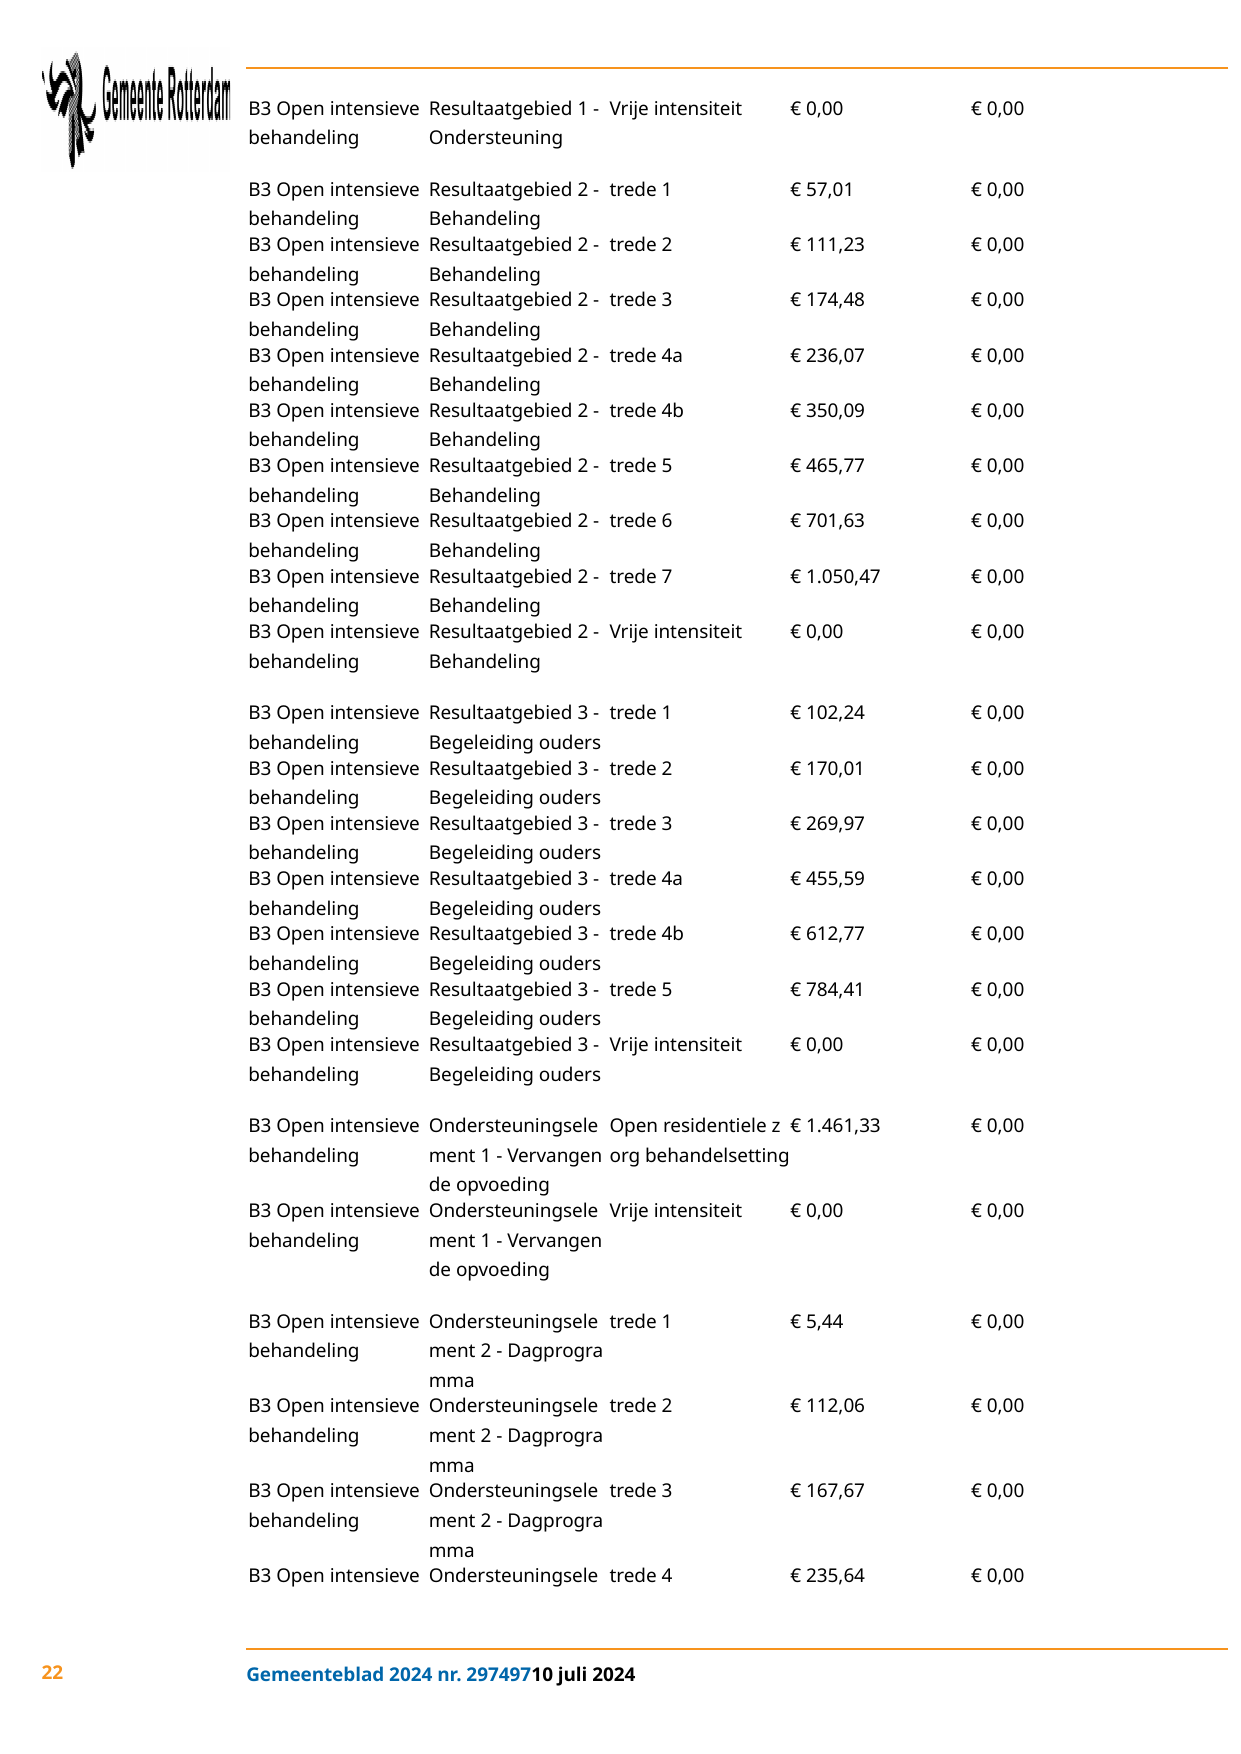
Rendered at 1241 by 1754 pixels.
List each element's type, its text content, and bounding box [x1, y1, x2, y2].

table_cell € 0,00 [971, 1393, 1152, 1478]
table_cell € 784,41 [790, 976, 971, 1031]
table_cell [971, 674, 1152, 699]
table_cell B3 Open intensieve behandeling [248, 176, 429, 231]
table_cell trede 2 [609, 1393, 790, 1478]
table_cell Resultaatgebied 3 - Begeleiding ouders [429, 810, 609, 865]
table_cell Resultaatgebied 2 - Behandeling [429, 618, 609, 674]
table_cell B3 Open intensieve behandeling [248, 865, 429, 921]
table_cell B3 Open intensieve behandeling [248, 397, 429, 452]
table_cell B3 Open intensieve behandeling [248, 1308, 429, 1393]
table_cell € 612,77 [790, 921, 971, 976]
table_cell Resultaatgebied 3 - Begeleiding ouders [429, 755, 609, 810]
table_cell B3 Open intensieve behandeling [248, 453, 429, 508]
table_cell Resultaatgebied 3 - Begeleiding ouders [429, 921, 609, 976]
table_cell trede 2 [609, 231, 790, 286]
table_cell € 465,77 [790, 453, 971, 508]
table_cell € 0,00 [971, 1197, 1152, 1282]
table_cell [971, 1282, 1152, 1308]
table_cell [790, 150, 971, 176]
table_cell B3 Open intensieve behandeling [248, 699, 429, 755]
table_cell B3 Open intensieve behandeling [248, 755, 429, 810]
table_cell Resultaatgebied 2 - Behandeling [429, 286, 609, 342]
table_cell Resultaatgebied 3 - Begeleiding ouders [429, 976, 609, 1031]
table_cell trede 4 [609, 1563, 790, 1588]
table_cell € 5,44 [790, 1308, 971, 1393]
table_cell € 0,00 [971, 1308, 1152, 1393]
table_cell € 0,00 [971, 453, 1152, 508]
table_cell € 0,00 [971, 342, 1152, 397]
table_cell trede 4a [609, 865, 790, 921]
table_cell B3 Open intensieve behandeling [248, 618, 429, 674]
table_cell € 0,00 [971, 921, 1152, 976]
table_cell B3 Open intensieve behandeling [248, 1031, 429, 1087]
table_cell Ondersteuningselement 1 - Vervangende opvoeding [429, 1112, 609, 1197]
table_cell € 0,00 [971, 1478, 1152, 1562]
table_cell € 0,00 [790, 1031, 971, 1087]
table_cell € 0,00 [971, 397, 1152, 452]
table_cell B3 Open intensieve behandeling [248, 286, 429, 342]
table_cell Vrije intensiteit [609, 1197, 790, 1282]
table_cell B3 Open intensieve behandeling [248, 1197, 429, 1282]
table_cell Resultaatgebied 2 - Behandeling [429, 397, 609, 452]
table_cell B3 Open intensieve behandeling [248, 976, 429, 1031]
table_cell [248, 674, 429, 699]
table_cell B3 Open intensieve behandeling [248, 921, 429, 976]
table_cell Resultaatgebied 2 - Behandeling [429, 231, 609, 286]
table_cell B3 Open intensieve behandeling [248, 342, 429, 397]
table_cell [429, 1282, 609, 1308]
table_cell € 236,07 [790, 342, 971, 397]
table_cell € 0,00 [790, 618, 971, 674]
table_cell € 0,00 [971, 1112, 1152, 1197]
table_cell trede 1 [609, 1308, 790, 1393]
table_cell € 167,67 [790, 1478, 971, 1562]
table_cell trede 1 [609, 176, 790, 231]
table_cell trede 6 [609, 508, 790, 563]
table_cell Resultaatgebied 3 - Begeleiding ouders [429, 1031, 609, 1087]
table_cell € 0,00 [790, 95, 971, 150]
table_cell € 701,63 [790, 508, 971, 563]
table_cell € 269,97 [790, 810, 971, 865]
table_cell Resultaatgebied 3 - Begeleiding ouders [429, 699, 609, 755]
table_cell trede 7 [609, 563, 790, 618]
table_cell [248, 1087, 429, 1112]
table_cell € 0,00 [971, 286, 1152, 342]
table_cell € 0,00 [971, 95, 1152, 150]
table_cell Ondersteuningselement 1 - Vervangende opvoeding [429, 1197, 609, 1282]
table_cell € 0,00 [971, 563, 1152, 618]
table_cell [609, 674, 790, 699]
table_cell € 0,00 [971, 976, 1152, 1031]
table_cell € 0,00 [971, 618, 1152, 674]
table_cell € 0,00 [971, 1563, 1152, 1588]
table_cell [429, 1087, 609, 1112]
table_cell trede 3 [609, 810, 790, 865]
table_cell trede 5 [609, 976, 790, 1031]
table_cell Resultaatgebied 2 - Behandeling [429, 508, 609, 563]
table_cell € 57,01 [790, 176, 971, 231]
table_cell trede 3 [609, 286, 790, 342]
table_cell Ondersteuningselement 2 - Dagprogramma [429, 1393, 609, 1478]
table_cell B3 Open intensieve behandeling [248, 508, 429, 563]
table_cell Resultaatgebied 2 - Behandeling [429, 453, 609, 508]
table_cell Resultaatgebied 1 - Ondersteuning [429, 95, 609, 150]
table_cell Resultaatgebied 2 - Behandeling [429, 342, 609, 397]
table_cell € 0,00 [971, 755, 1152, 810]
table_cell B3 Open intensieve behandeling [248, 231, 429, 286]
table_cell Resultaatgebied 3 - Begeleiding ouders [429, 865, 609, 921]
table_cell € 0,00 [971, 231, 1152, 286]
table_cell Resultaatgebied 2 - Behandeling [429, 563, 609, 618]
table_cell trede 3 [609, 1478, 790, 1562]
table_cell [790, 1282, 971, 1308]
table_cell Vrije intensiteit [609, 1031, 790, 1087]
table_cell [429, 674, 609, 699]
table_cell B3 Open intensieve behandeling [248, 1393, 429, 1478]
table_cell € 1.461,33 [790, 1112, 971, 1197]
table_cell B3 Open intensieve behandeling [248, 810, 429, 865]
table_cell € 174,48 [790, 286, 971, 342]
table_cell trede 2 [609, 755, 790, 810]
table_cell B3 Open intensieve behandeling [248, 1112, 429, 1197]
table_cell Open residentiele zorg behandelsetting [609, 1112, 790, 1197]
table_cell € 112,06 [790, 1393, 971, 1478]
table_cell € 350,09 [790, 397, 971, 452]
table_cell € 111,23 [790, 231, 971, 286]
table_cell trede 4a [609, 342, 790, 397]
picture [41, 47, 231, 172]
table_cell € 170,01 [790, 755, 971, 810]
table_cell Ondersteuningsele [429, 1563, 609, 1588]
table_cell [790, 1087, 971, 1112]
table_cell B3 Open intensieve [248, 1563, 429, 1588]
table_cell € 0,00 [790, 1197, 971, 1282]
table_cell Vrije intensiteit [609, 95, 790, 150]
table_cell [609, 150, 790, 176]
table_cell [609, 1282, 790, 1308]
table_cell € 235,64 [790, 1563, 971, 1588]
table_cell € 0,00 [971, 508, 1152, 563]
table_cell [971, 1087, 1152, 1112]
table_cell € 0,00 [971, 176, 1152, 231]
table_cell € 0,00 [971, 865, 1152, 921]
table_cell [790, 674, 971, 699]
table_cell B3 Open intensieve behandeling [248, 95, 429, 150]
table_cell € 0,00 [971, 1031, 1152, 1087]
table_cell [248, 1282, 429, 1308]
table_cell € 0,00 [971, 810, 1152, 865]
table_cell trede 5 [609, 453, 790, 508]
table_cell trede 4b [609, 921, 790, 976]
table_cell trede 4b [609, 397, 790, 452]
table_cell Ondersteuningselement 2 - Dagprogramma [429, 1478, 609, 1562]
table_cell [248, 150, 429, 176]
table_cell € 1.050,47 [790, 563, 971, 618]
table_cell Vrije intensiteit [609, 618, 790, 674]
table_cell trede 1 [609, 699, 790, 755]
table_cell [609, 1087, 790, 1112]
table_cell Ondersteuningselement 2 - Dagprogramma [429, 1308, 609, 1393]
table_cell € 0,00 [971, 699, 1152, 755]
table_cell € 455,59 [790, 865, 971, 921]
table_cell B3 Open intensieve behandeling [248, 563, 429, 618]
table_cell Resultaatgebied 2 - Behandeling [429, 176, 609, 231]
table_cell [971, 150, 1152, 176]
table_cell [429, 150, 609, 176]
table_cell € 102,24 [790, 699, 971, 755]
table_cell B3 Open intensieve behandeling [248, 1478, 429, 1562]
